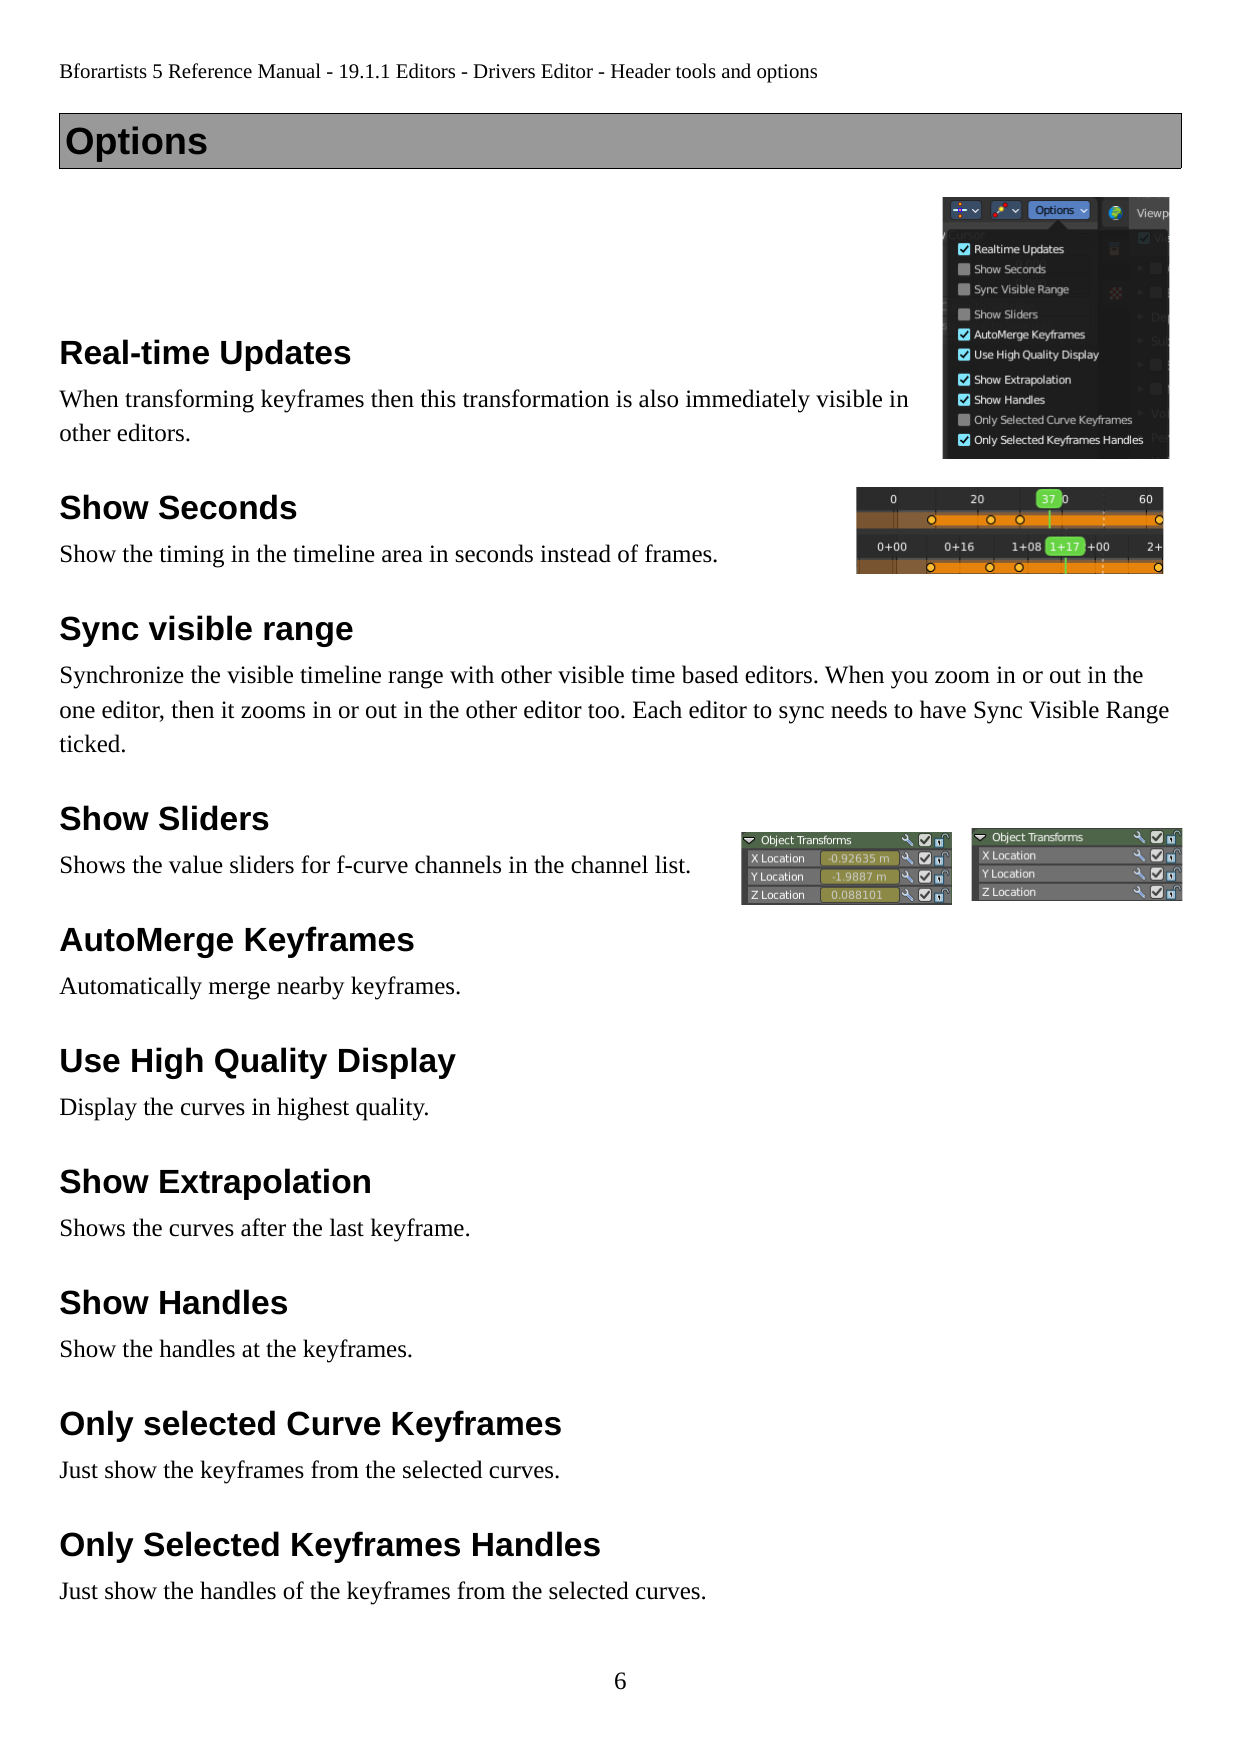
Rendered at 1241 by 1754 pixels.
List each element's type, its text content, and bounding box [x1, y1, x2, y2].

picture [856, 487, 1164, 574]
picture [942, 197, 1170, 459]
subtitle Only selected Curve Keyframes [59, 1404, 1181, 1443]
text When transforming keyframes then this transformation is also immediately visible in other editors. [59, 384, 942, 447]
subtitle [1170, 332, 1181, 371]
text Just show the keyframes from the selected curves. [59, 1455, 1181, 1484]
subtitle Show Seconds [59, 488, 856, 527]
text Display the curves in highest quality. [59, 1092, 1181, 1121]
text Just show the handles of the keyframes from the selected curves. [59, 1576, 1181, 1605]
subtitle Show Extrapolation [59, 1162, 1181, 1201]
text Synchronize the visible timeline range with other visible time based editors. When you zoom in or out in the one editor, then it zooms in or out in the other editor too. Each editor to sync needs to have Sync Visible Range ticked. [59, 660, 1181, 758]
subtitle Only Selected Keyframes Handles [59, 1525, 1181, 1564]
subtitle Show Handles [59, 1283, 1181, 1322]
text Automatically merge nearby keyframes. [59, 971, 1181, 1000]
text Shows the curves after the last keyframe. [59, 1213, 1181, 1242]
table_header Options [60, 114, 1181, 168]
subtitle Sync visible range [59, 609, 1181, 648]
subtitle [1164, 488, 1181, 527]
subtitle Real-time Updates [59, 332, 942, 371]
text Shows the value sliders for f-curve channels in the channel list. [59, 850, 741, 879]
subtitle Show Sliders [59, 799, 1181, 838]
picture [971, 828, 1183, 901]
subtitle AutoMerge Keyframes [59, 920, 1181, 959]
picture [741, 832, 952, 905]
subtitle Use High Quality Display [59, 1041, 1181, 1080]
text Show the handles at the keyframes. [59, 1334, 1181, 1363]
text Show the timing in the timeline area in seconds instead of frames. [59, 539, 856, 568]
